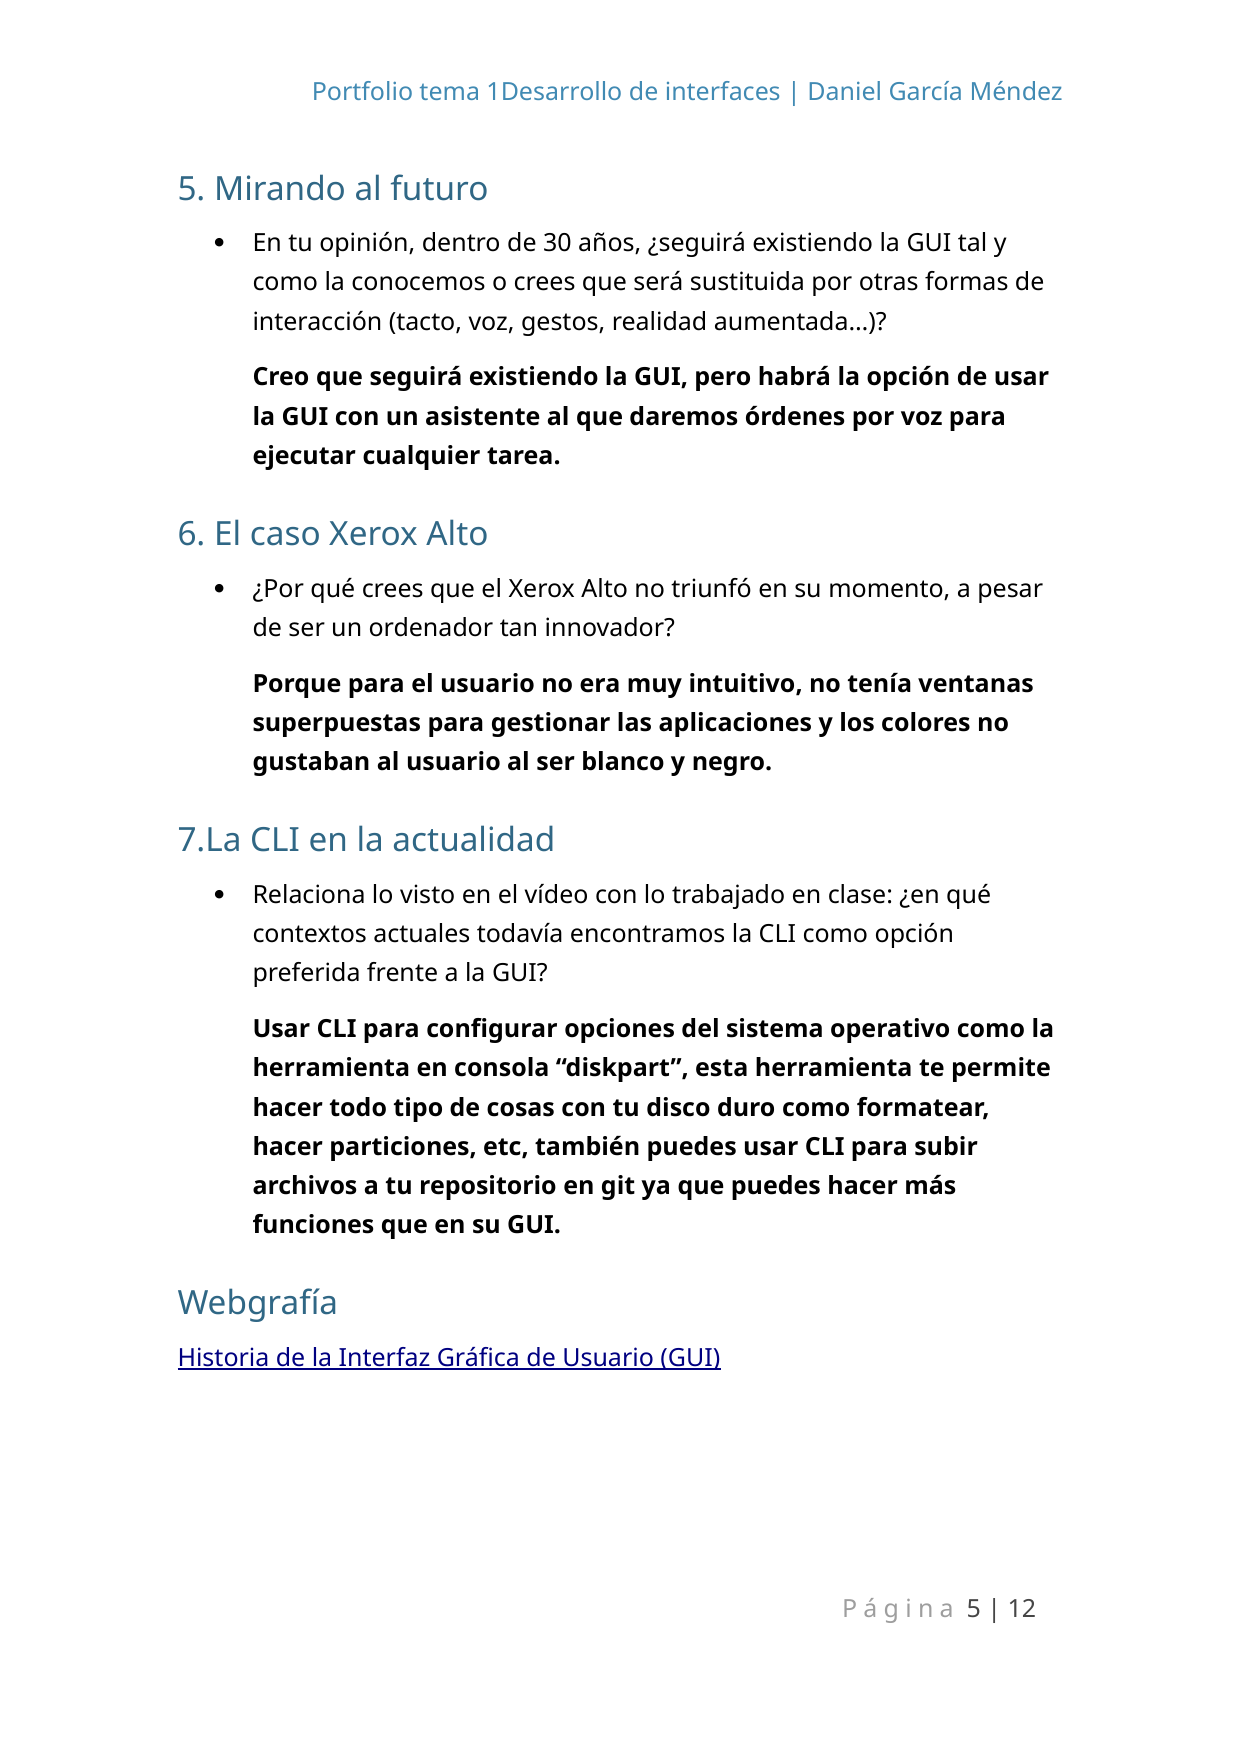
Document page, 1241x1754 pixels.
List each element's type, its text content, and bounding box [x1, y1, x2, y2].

list En tu opinión, dentro de 30 años, ¿seguirá existiendo la GUI tal y como la conocemos o crees que será sustituida por otras formas de interacción (tacto, voz, gestos, realidad aumentada…)? [215, 225, 1063, 337]
list Relaciona lo visto en el vídeo con lo trabajado en clase: ¿en qué contextos actuales todavía encontramos la CLI como opción preferida frente a la GUI? [215, 877, 1063, 989]
subtitle Webgrafía [177, 1279, 1063, 1324]
list Creo que seguirá existiendo la GUI, pero habrá la opción de usar la GUI con un asistente al que daremos órdenes por voz para ejecutar cualquier tarea. [252, 359, 1063, 471]
subtitle 7.La CLI en la actualidad [177, 816, 1063, 862]
list Usar CLI para configurar opciones del sistema operativo como la herramienta en consola “diskpart”, esta herramienta te permite hacer todo tipo de cosas con tu disco duro como formatear, hacer particiones, etc, también puedes usar CLI para subir archivos a tu repositorio en git ya que puedes hacer más funciones que en su GUI. [252, 1011, 1063, 1241]
list Porque para el usuario no era muy intuitivo, no tenía ventanas superpuestas para gestionar las aplicaciones y los colores no gustaban al usuario al ser blanco y negro. [252, 665, 1063, 778]
subtitle 5. Mirando al futuro [177, 164, 1063, 210]
text Historia de la Interfaz Gráfica de Usuario (GUI) [177, 1340, 1063, 1374]
subtitle 6. El caso Xerox Alto [177, 510, 1063, 555]
list ¿Por qué crees que el Xerox Alto no triunfó en su momento, a pesar de ser un ordenador tan innovador? [215, 570, 1063, 643]
